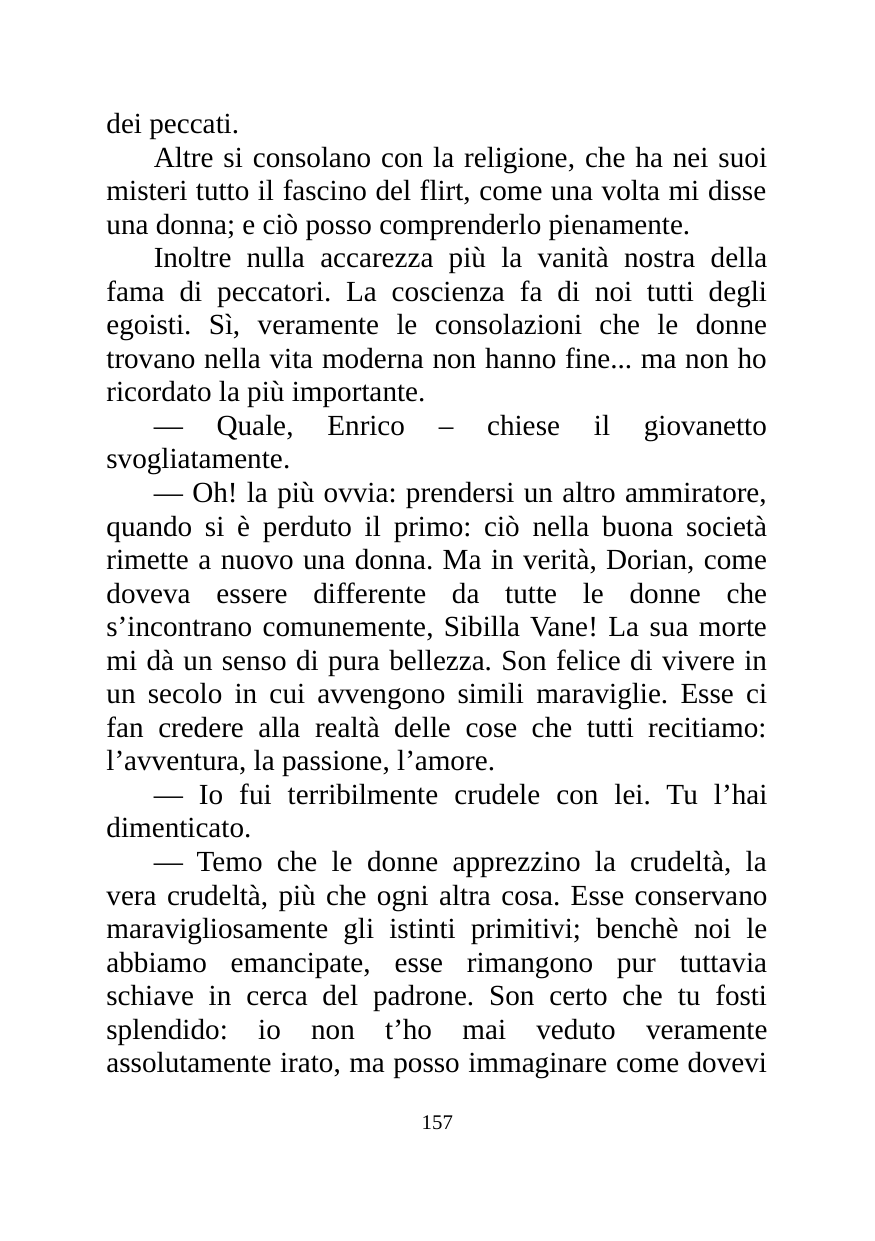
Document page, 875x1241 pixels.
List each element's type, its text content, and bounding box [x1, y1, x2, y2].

text Inoltre nulla accarezza più la vanità nostra della fama di peccatori. La coscienza fa di noi tutti degli egoisti. Sì, veramente le consolazioni che le donne trovano nella vita moderna non hanno fine... ma non ho ricordato la più importante. [106, 240, 768, 408]
text — Oh! la più ovvia: prendersi un altro ammiratore, quando si è perduto il primo: ciò nella buona società rimette a nuovo una donna. Ma in verità, Dorian, come doveva essere differente da tutte le donne che s’incontrano comunemente, Sibilla Vane! La sua morte mi dà un senso di pura bellezza. Son felice di vivere in un secolo in cui avvengono simili maraviglie. Esse ci fan credere alla realtà delle cose che tutti recitiamo: l’avventura, la passione, l’amore. [106, 475, 768, 777]
text — Io fui terribilmente crudele con lei. Tu l’hai dimenticato. [106, 777, 768, 844]
text — Quale, Enrico – chiese il giovanetto svogliatamente. [106, 408, 768, 475]
text — Temo che le donne apprezzino la crudeltà, la vera crudeltà, più che ogni altra cosa. Esse conservano maravigliosamente gli istinti primitivi; benchè noi le abbiamo emancipate, esse rimangono pur tuttavia schiave in cerca del padrone. Son certo che tu fosti splendido: io non t’ho mai veduto veramente assolutamente irato, ma posso immaginare come dovevi [106, 844, 768, 1079]
text dei peccati. [106, 106, 768, 140]
text Altre si consolano con la religione, che ha nei suoi misteri tutto il fascino del flirt, come una volta mi disse una donna; e ciò posso comprenderlo pienamente. [106, 140, 768, 240]
